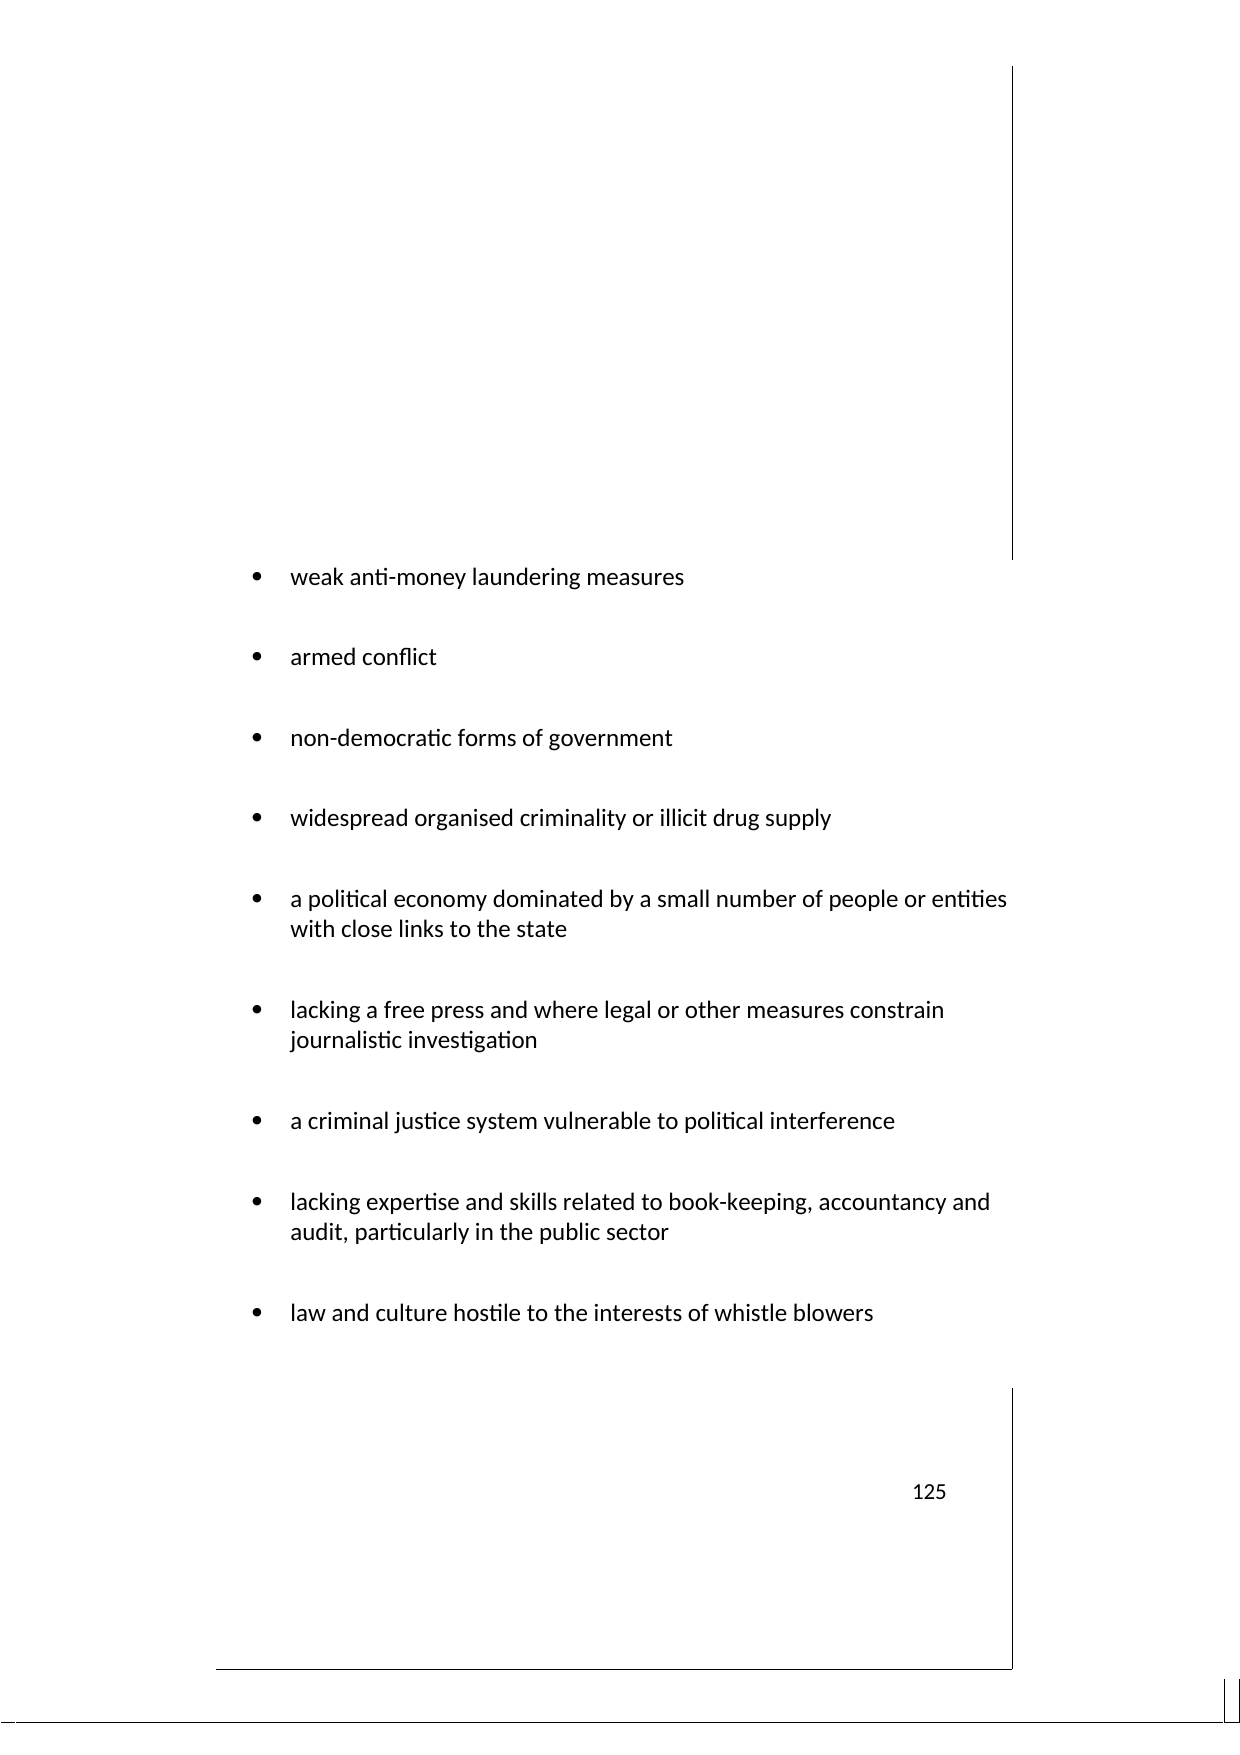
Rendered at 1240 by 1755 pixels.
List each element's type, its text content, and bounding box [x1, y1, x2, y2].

list law and culture hostile to the interests of whistle blowers [253, 1297, 1012, 1327]
list a political economy dominated by a small number of people or entities with close links to the state [253, 883, 1012, 944]
list weak anti-money laundering measures [253, 561, 1012, 591]
list lacking a free press and where legal or other measures constrain journalistic investigation [253, 994, 1012, 1055]
list armed conflict [253, 641, 1012, 672]
list non-democratic forms of government [253, 722, 1012, 752]
list widespread organised criminality or illicit drug supply [253, 802, 1012, 833]
list a criminal justice system vulnerable to political interference [253, 1105, 1012, 1136]
list lacking expertise and skills related to book-keeping, accountancy and audit, particularly in the public sector [253, 1186, 1012, 1247]
